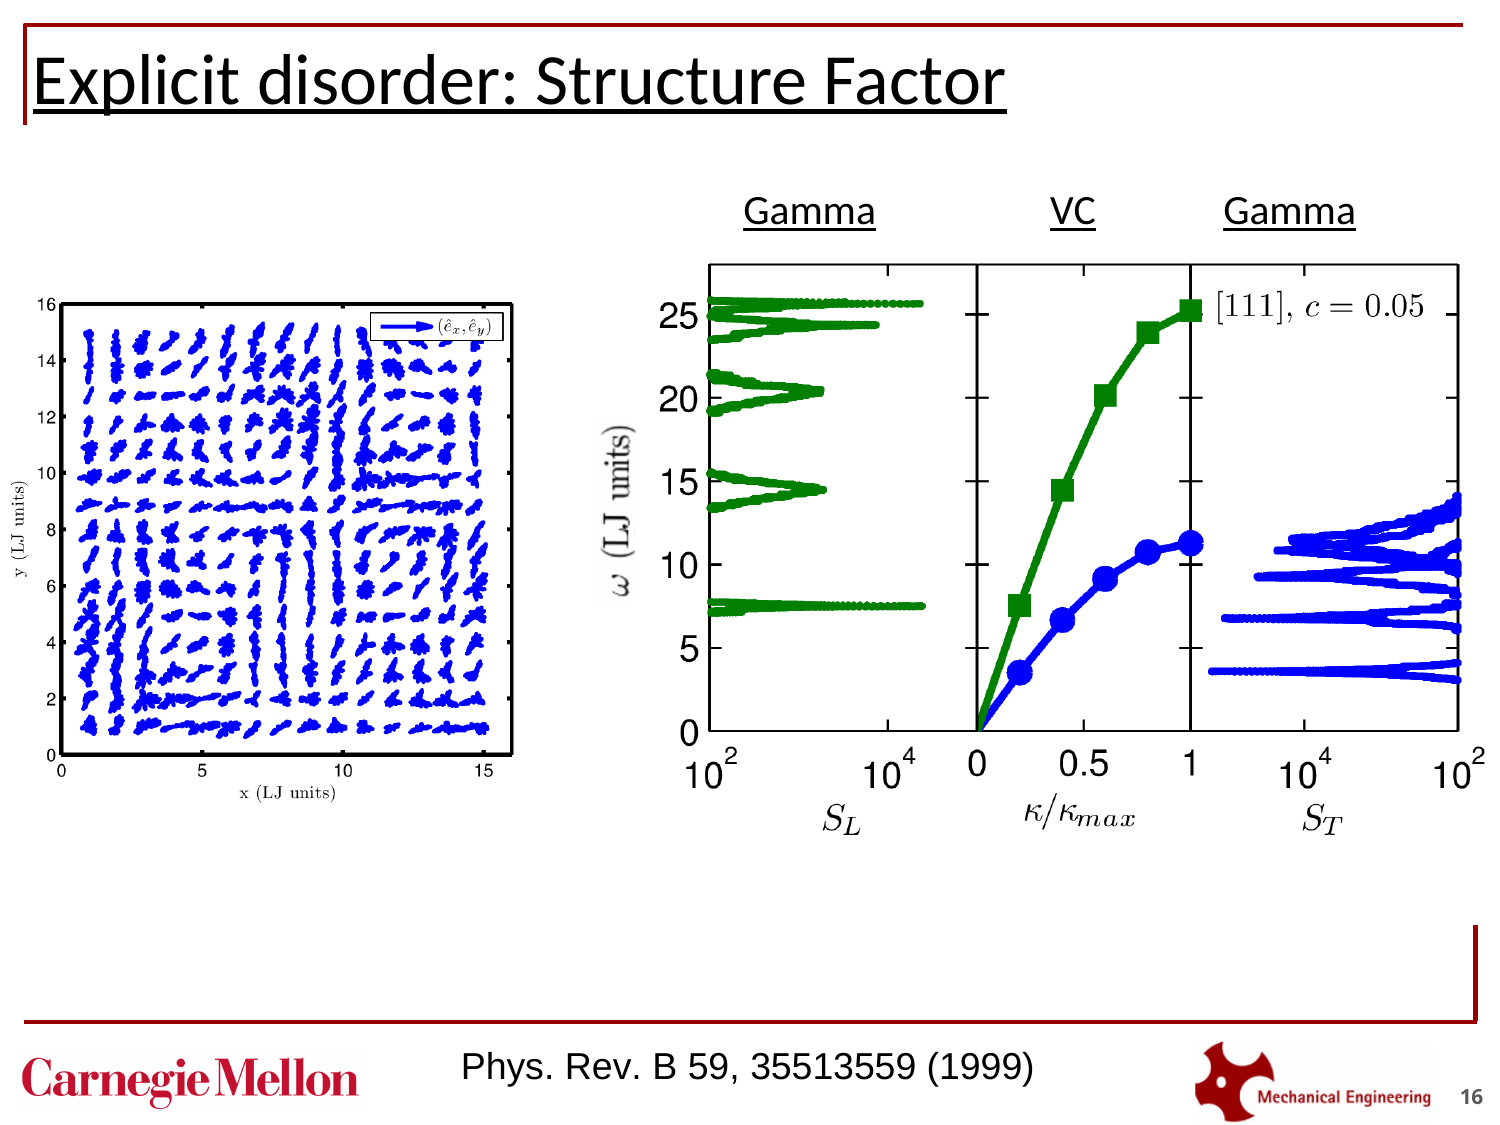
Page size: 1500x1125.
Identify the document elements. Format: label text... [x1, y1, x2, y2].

picture [16, 1050, 366, 1110]
title Explicit disorder: Structure Factor [18, 24, 1368, 127]
text_box Gamma [728, 175, 992, 260]
picture [641, 251, 1489, 841]
picture [591, 421, 636, 604]
text_box VC [1035, 175, 1181, 260]
text_box Phys. Rev. B 59, 35513559 (1999) [446, 1035, 1051, 1095]
picture [1192, 1034, 1438, 1125]
picture [11, 291, 520, 807]
text_box Gamma [1208, 175, 1472, 260]
